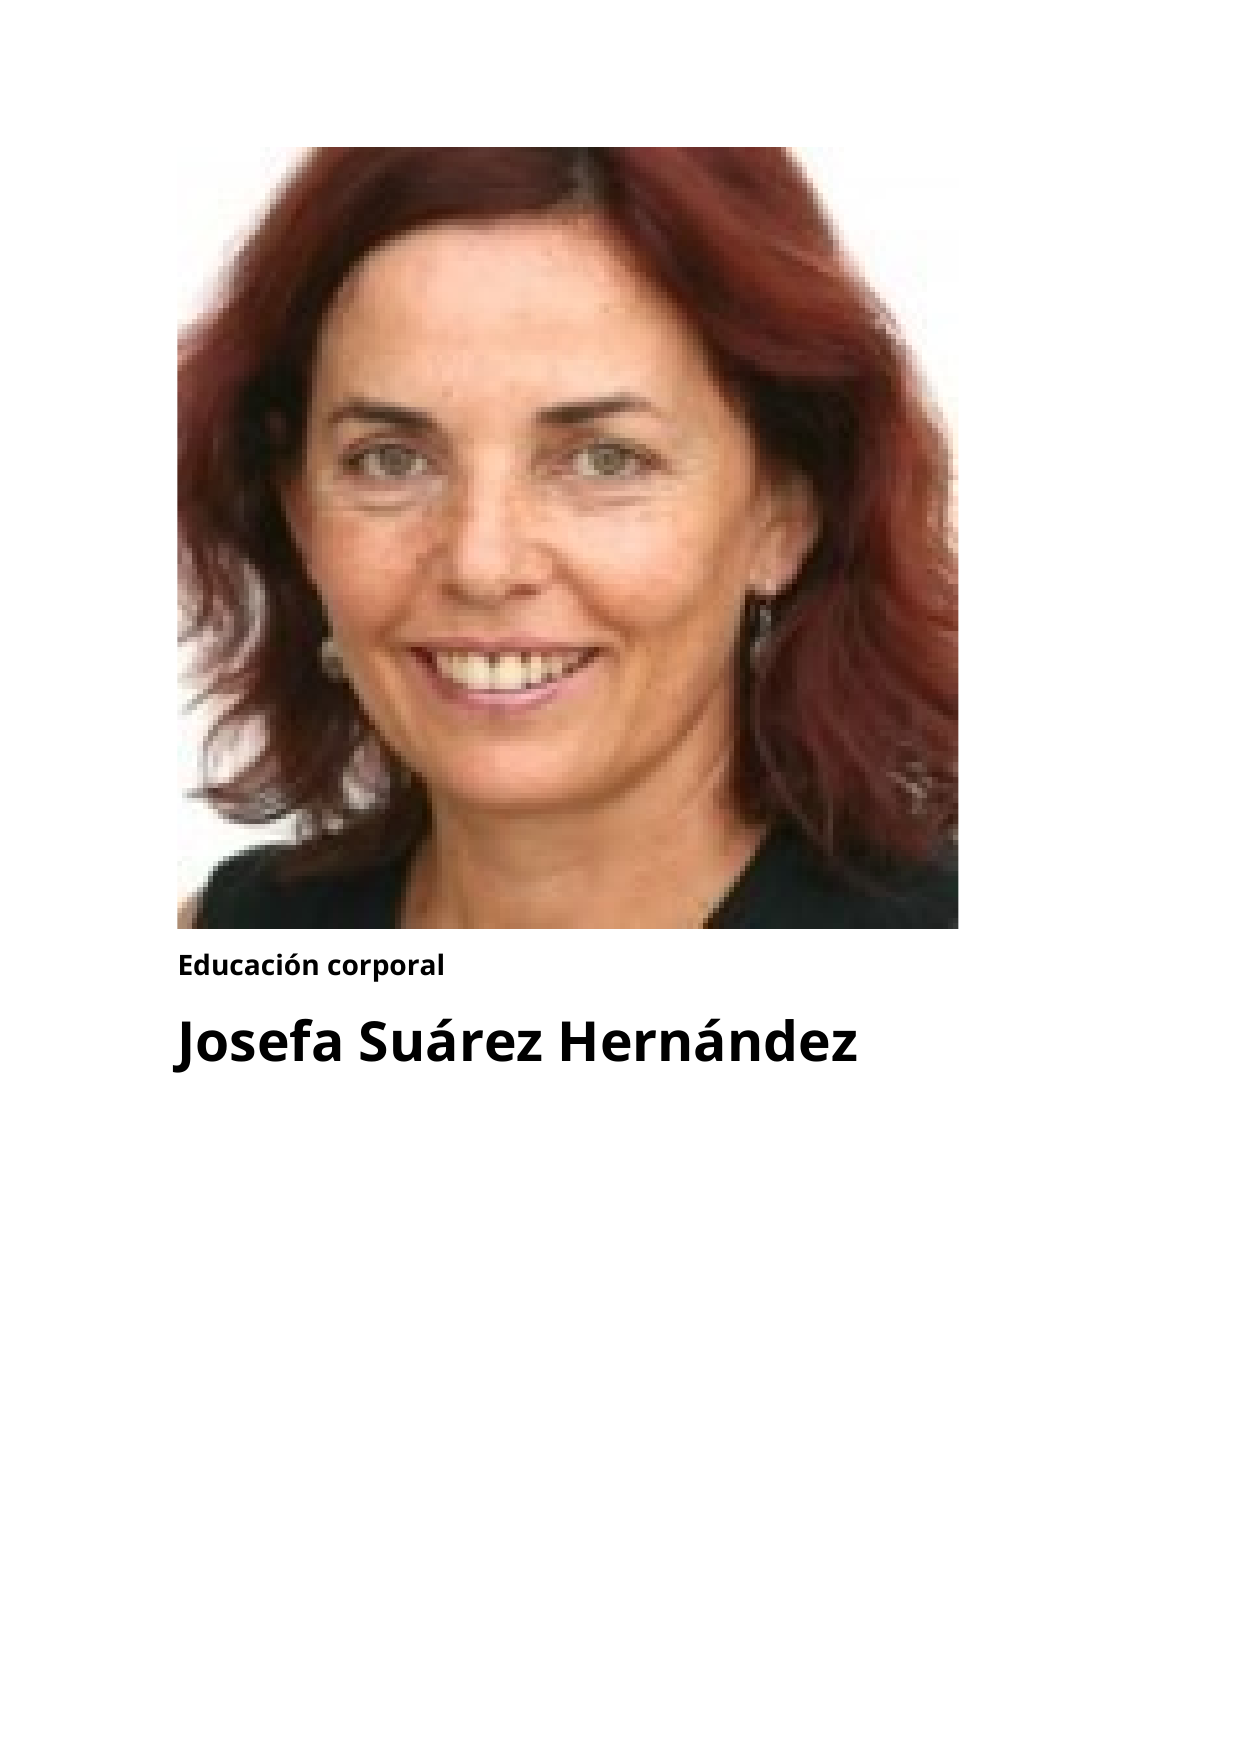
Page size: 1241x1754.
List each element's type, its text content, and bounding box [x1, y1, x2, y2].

subtitle Educación corporal [177, 946, 1063, 984]
subtitle Josefa Suárez Hernández [177, 992, 1063, 1078]
